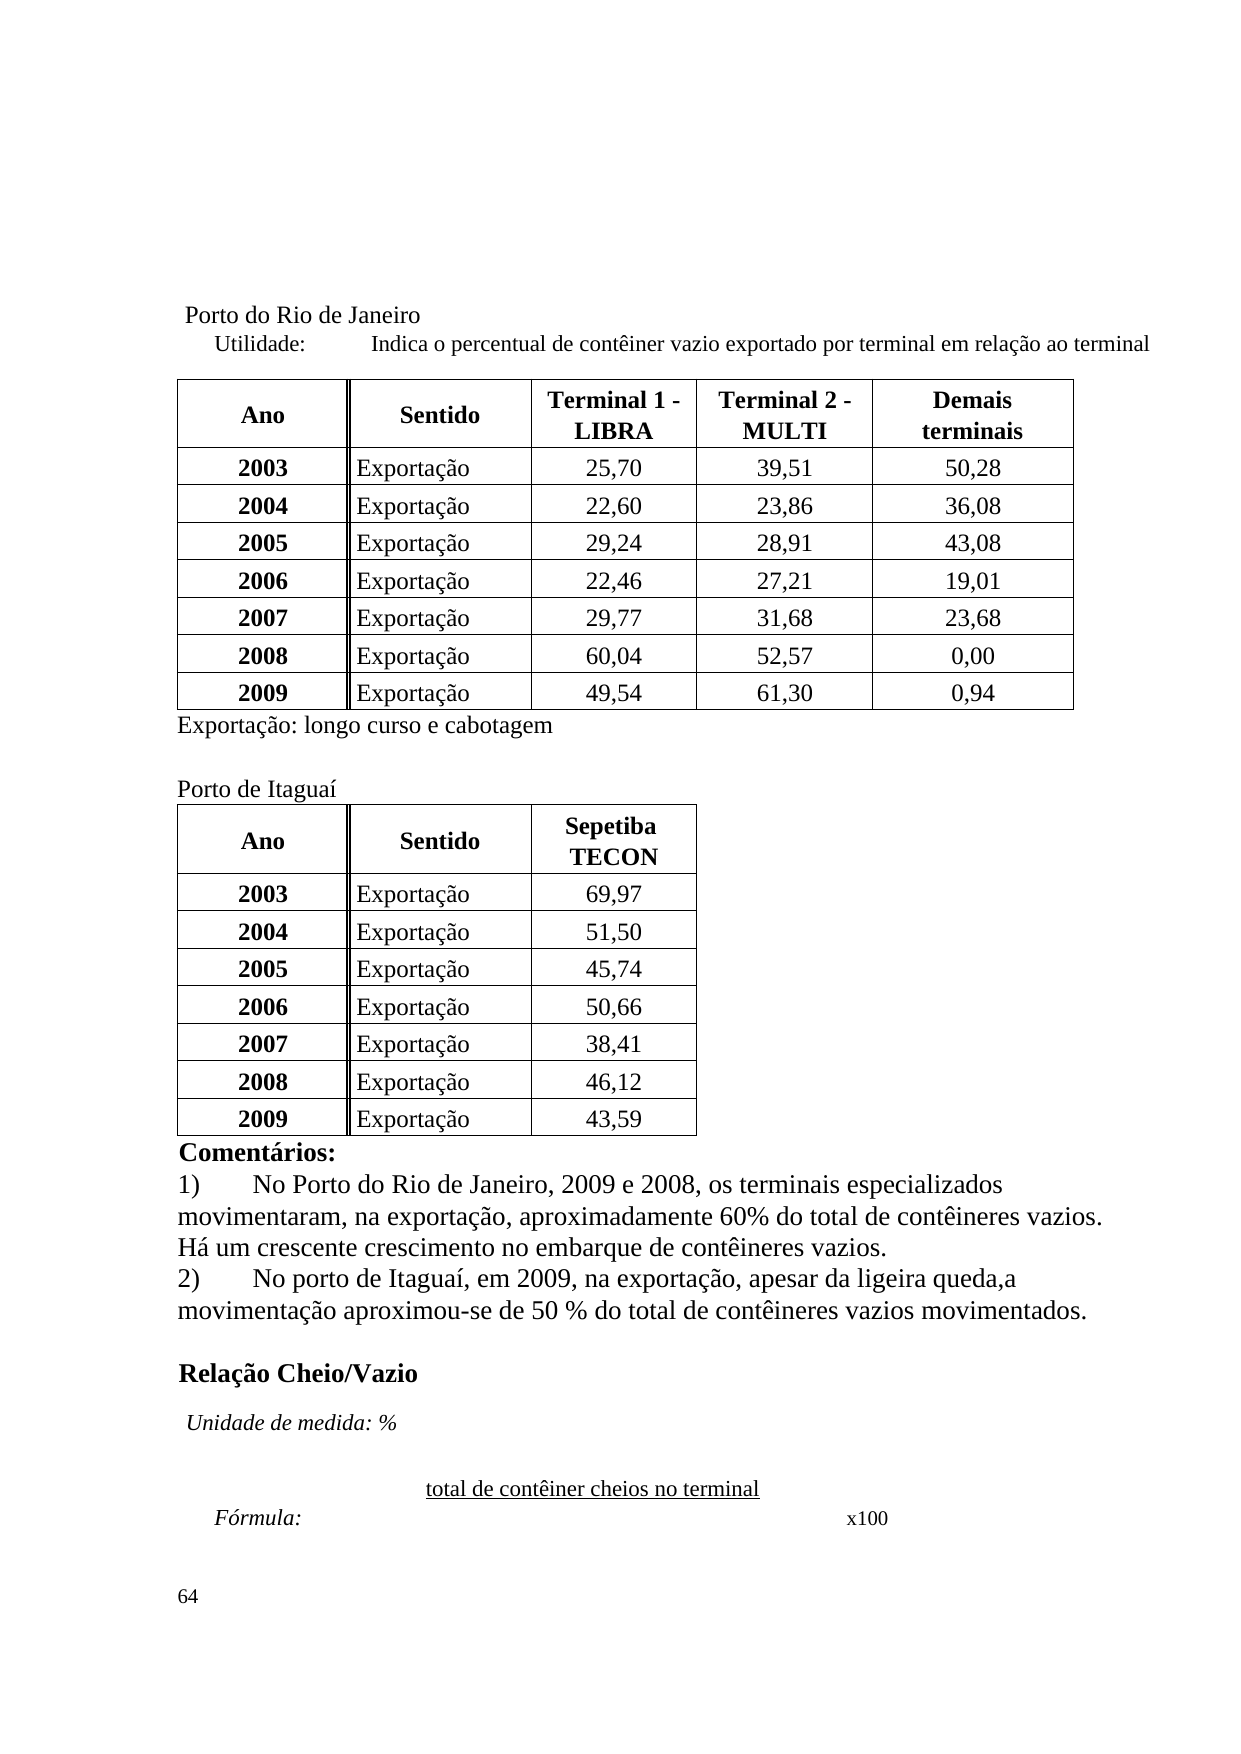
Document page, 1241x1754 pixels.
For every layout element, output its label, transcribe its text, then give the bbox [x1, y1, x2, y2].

subtitle total de contêiner cheios no terminal [426, 1474, 1151, 1501]
table_cell 43,08 [873, 523, 1073, 559]
table_cell 69,97 [532, 874, 696, 910]
table_cell 39,51 [697, 448, 872, 484]
table_cell Exportação [351, 911, 531, 948]
table_cell Exportação [351, 1061, 531, 1098]
table_header Ano [178, 380, 346, 447]
list No porto de Itaguaí, em 2009, na exportação, apesar da ligeira queda,a movimentação aproximou-se de 50 % do total de contêineres vazios movimentados. [177, 1262, 1133, 1326]
table_cell Exportação [351, 874, 531, 910]
table_cell 2007 [178, 598, 346, 634]
table_cell 50,66 [532, 986, 696, 1023]
table_header Ano [178, 805, 346, 873]
table_cell 60,04 [532, 635, 696, 672]
table_cell 2005 [178, 523, 346, 559]
table_cell 27,21 [697, 560, 872, 597]
text Unidade de medida: % [186, 1409, 1133, 1436]
table_cell 2004 [178, 911, 346, 948]
table_cell 22,46 [532, 560, 696, 597]
table_header Terminal 2 - MULTI [697, 380, 872, 447]
table_cell 43,59 [532, 1099, 696, 1135]
table_header Sentido [351, 380, 531, 447]
table_cell Exportação [351, 1099, 531, 1135]
table_header Terminal 1 - LIBRA [532, 380, 696, 447]
table_cell 2003 [178, 448, 346, 484]
table_cell 46,12 [532, 1061, 696, 1098]
table_cell 51,50 [532, 911, 696, 948]
table_cell 52,57 [697, 635, 872, 672]
text Utilidade: Indica o percentual de contêiner vazio exportado por terminal em relação ao terminal [177, 329, 1151, 357]
table_header Sepetiba TECON [532, 805, 696, 873]
table_cell 23,86 [697, 485, 872, 522]
table_cell Exportação [351, 523, 531, 559]
table_cell 2007 [178, 1024, 346, 1060]
table_cell Exportação [351, 560, 531, 597]
table_cell Exportação [351, 635, 531, 672]
table_cell 38,41 [532, 1024, 696, 1060]
table_cell 22,60 [532, 485, 696, 522]
table_cell 19,01 [873, 560, 1073, 597]
table_cell 29,24 [532, 523, 696, 559]
table_cell 2009 [178, 673, 346, 709]
subtitle Relação Cheio/Vazio [178, 1357, 1142, 1388]
table_cell 25,70 [532, 448, 696, 484]
list No Porto do Rio de Janeiro, 2009 e 2008, os terminais especializados movimentaram, na exportação, aproximadamente 60% do total de contêineres vazios. Há um crescente crescimento no embarque de contêineres vazios. [177, 1169, 1133, 1262]
table_cell 2003 [178, 874, 346, 910]
table_header Sentido [351, 805, 531, 873]
table_cell Exportação [351, 448, 531, 484]
table_cell Exportação [351, 986, 531, 1023]
table_cell 0,94 [873, 673, 1073, 709]
table_header Demais terminais [873, 380, 1073, 447]
table_cell 2004 [178, 485, 346, 522]
table_cell 61,30 [697, 673, 872, 709]
table_cell Exportação [351, 598, 531, 634]
table_cell 28,91 [697, 523, 872, 559]
table_cell 2008 [178, 635, 346, 672]
table_cell 2005 [178, 949, 346, 985]
table_cell 2006 [178, 560, 346, 597]
text Comentários: [178, 1136, 1142, 1167]
text Exportação: longo curso e cabotagem [177, 710, 1151, 739]
table_cell 2009 [178, 1099, 346, 1135]
table_cell 0,00 [873, 635, 1073, 672]
table_cell 2008 [178, 1061, 346, 1098]
table_cell 50,28 [873, 448, 1073, 484]
table_cell 23,68 [873, 598, 1073, 634]
text Fórmula: x100 [177, 1503, 1151, 1531]
table_cell 29,77 [532, 598, 696, 634]
table_cell 36,08 [873, 485, 1073, 522]
table_cell Exportação [351, 673, 531, 709]
table_cell 31,68 [697, 598, 872, 634]
table_cell 2006 [178, 986, 346, 1023]
table_cell 45,74 [532, 949, 696, 985]
table_cell Exportação [351, 949, 531, 985]
table_cell 49,54 [532, 673, 696, 709]
table_cell Exportação [351, 485, 531, 522]
table_cell Exportação [351, 1024, 531, 1060]
text Porto de Itaguaí [177, 774, 1151, 802]
